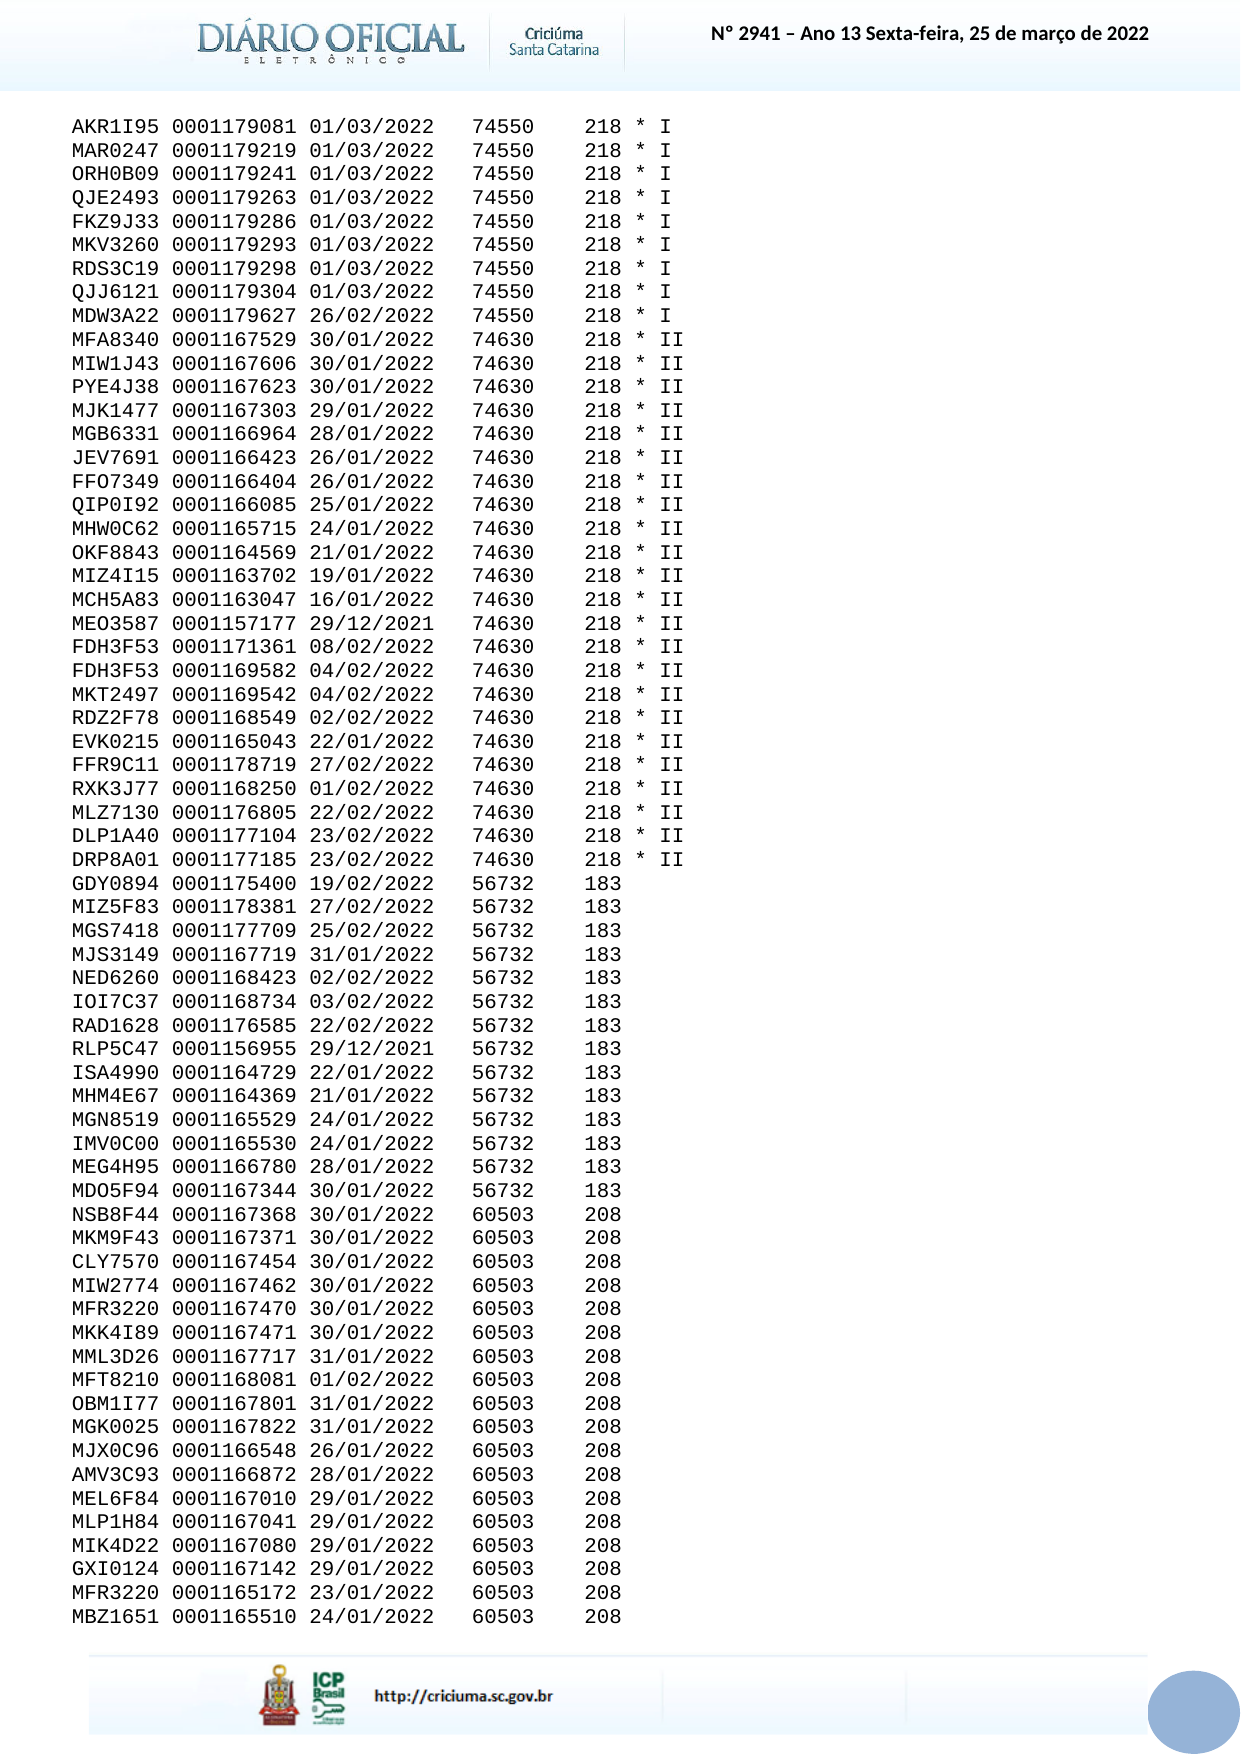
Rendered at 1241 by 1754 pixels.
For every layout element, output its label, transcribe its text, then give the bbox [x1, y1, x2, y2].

text MHM4E67 0001164369 21/01/2022 56732 183 [59, 1086, 1181, 1109]
text MFR3220 0001165172 23/01/2022 60503 208 [59, 1582, 1181, 1606]
text OKF8843 0001164569 21/01/2022 74630 218 * II [59, 542, 1181, 565]
text MJX0C96 0001166548 26/01/2022 60503 208 [59, 1440, 1181, 1464]
text GDY0894 0001175400 19/02/2022 56732 183 [59, 873, 1181, 896]
text MBZ1651 0001165510 24/01/2022 60503 208 [59, 1606, 1181, 1629]
text MIW1J43 0001167606 30/01/2022 74630 218 * II [59, 352, 1181, 376]
text MGS7418 0001177709 25/02/2022 56732 183 [59, 920, 1181, 944]
text FDH3F53 0001171361 08/02/2022 74630 218 * II [59, 636, 1181, 660]
text MEL6F84 0001167010 29/01/2022 60503 208 [59, 1487, 1181, 1511]
text MLP1H84 0001167041 29/01/2022 60503 208 [59, 1511, 1181, 1535]
text MIZ5F83 0001178381 27/02/2022 56732 183 [59, 896, 1181, 920]
text MEG4H95 0001166780 28/01/2022 56732 183 [59, 1156, 1181, 1180]
text QJJ6121 0001179304 01/03/2022 74550 218 * I [59, 282, 1181, 305]
text OBM1I77 0001167801 31/01/2022 60503 208 [59, 1393, 1181, 1417]
text MCH5A83 0001163047 16/01/2022 74630 218 * II [59, 589, 1181, 613]
text FDH3F53 0001169582 04/02/2022 74630 218 * II [59, 660, 1181, 683]
text FFO7349 0001166404 26/01/2022 74630 218 * II [59, 471, 1181, 494]
text IMV0C00 0001165530 24/01/2022 56732 183 [59, 1133, 1181, 1156]
text MGB6331 0001166964 28/01/2022 74630 218 * II [59, 423, 1181, 447]
text MIZ4I15 0001163702 19/01/2022 74630 218 * II [59, 565, 1181, 589]
text EVK0215 0001165043 22/01/2022 74630 218 * II [59, 731, 1181, 754]
text PYE4J38 0001167623 30/01/2022 74630 218 * II [59, 376, 1181, 400]
text RLP5C47 0001156955 29/12/2021 56732 183 [59, 1038, 1181, 1062]
text CLY7570 0001167454 30/01/2022 60503 208 [59, 1251, 1181, 1275]
text AMV3C93 0001166872 28/01/2022 60503 208 [59, 1464, 1181, 1487]
text MLZ7130 0001176805 22/02/2022 74630 218 * II [59, 802, 1181, 825]
text RDZ2F78 0001168549 02/02/2022 74630 218 * II [59, 707, 1181, 731]
text ISA4990 0001164729 22/01/2022 56732 183 [59, 1062, 1181, 1086]
text MKV3260 0001179293 01/03/2022 74550 218 * I [59, 234, 1181, 258]
text DRP8A01 0001177185 23/02/2022 74630 218 * II [59, 849, 1181, 873]
text MKK4I89 0001167471 30/01/2022 60503 208 [59, 1322, 1181, 1346]
text DLP1A40 0001177104 23/02/2022 74630 218 * II [59, 825, 1181, 849]
text MDO5F94 0001167344 30/01/2022 56732 183 [59, 1180, 1181, 1204]
text IOI7C37 0001168734 03/02/2022 56732 183 [59, 991, 1181, 1014]
text RXK3J77 0001168250 01/02/2022 74630 218 * II [59, 778, 1181, 802]
text MIK4D22 0001167080 29/01/2022 60503 208 [59, 1535, 1181, 1558]
text MML3D26 0001167717 31/01/2022 60503 208 [59, 1346, 1181, 1369]
text NED6260 0001168423 02/02/2022 56732 183 [59, 967, 1181, 991]
text ORH0B09 0001179241 01/03/2022 74550 218 * I [59, 163, 1181, 187]
text MFR3220 0001167470 30/01/2022 60503 208 [59, 1298, 1181, 1322]
text FFR9C11 0001178719 27/02/2022 74630 218 * II [59, 754, 1181, 778]
text MEO3587 0001157177 29/12/2021 74630 218 * II [59, 613, 1181, 636]
text MGK0025 0001167822 31/01/2022 60503 208 [59, 1417, 1181, 1440]
text RDS3C19 0001179298 01/03/2022 74550 218 * I [59, 258, 1181, 282]
text FKZ9J33 0001179286 01/03/2022 74550 218 * I [59, 211, 1181, 234]
text MJS3149 0001167719 31/01/2022 56732 183 [59, 944, 1181, 967]
text MAR0247 0001179219 01/03/2022 74550 218 * I [59, 140, 1181, 163]
text MFA8340 0001167529 30/01/2022 74630 218 * II [59, 329, 1181, 352]
text QIP0I92 0001166085 25/01/2022 74630 218 * II [59, 494, 1181, 518]
text AKR1I95 0001179081 01/03/2022 74550 218 * I [59, 116, 1181, 140]
text QJE2493 0001179263 01/03/2022 74550 218 * I [59, 187, 1181, 211]
text MFT8210 0001168081 01/02/2022 60503 208 [59, 1369, 1181, 1393]
text MJK1477 0001167303 29/01/2022 74630 218 * II [59, 400, 1181, 423]
text JEV7691 0001166423 26/01/2022 74630 218 * II [59, 447, 1181, 471]
text GXI0124 0001167142 29/01/2022 60503 208 [59, 1558, 1181, 1582]
text MDW3A22 0001179627 26/02/2022 74550 218 * I [59, 305, 1181, 329]
text MKT2497 0001169542 04/02/2022 74630 218 * II [59, 683, 1181, 707]
text RAD1628 0001176585 22/02/2022 56732 183 [59, 1014, 1181, 1038]
text MIW2774 0001167462 30/01/2022 60503 208 [59, 1275, 1181, 1298]
text MHW0C62 0001165715 24/01/2022 74630 218 * II [59, 518, 1181, 542]
text MKM9F43 0001167371 30/01/2022 60503 208 [59, 1227, 1181, 1251]
text NSB8F44 0001167368 30/01/2022 60503 208 [59, 1204, 1181, 1227]
text MGN8519 0001165529 24/01/2022 56732 183 [59, 1109, 1181, 1133]
